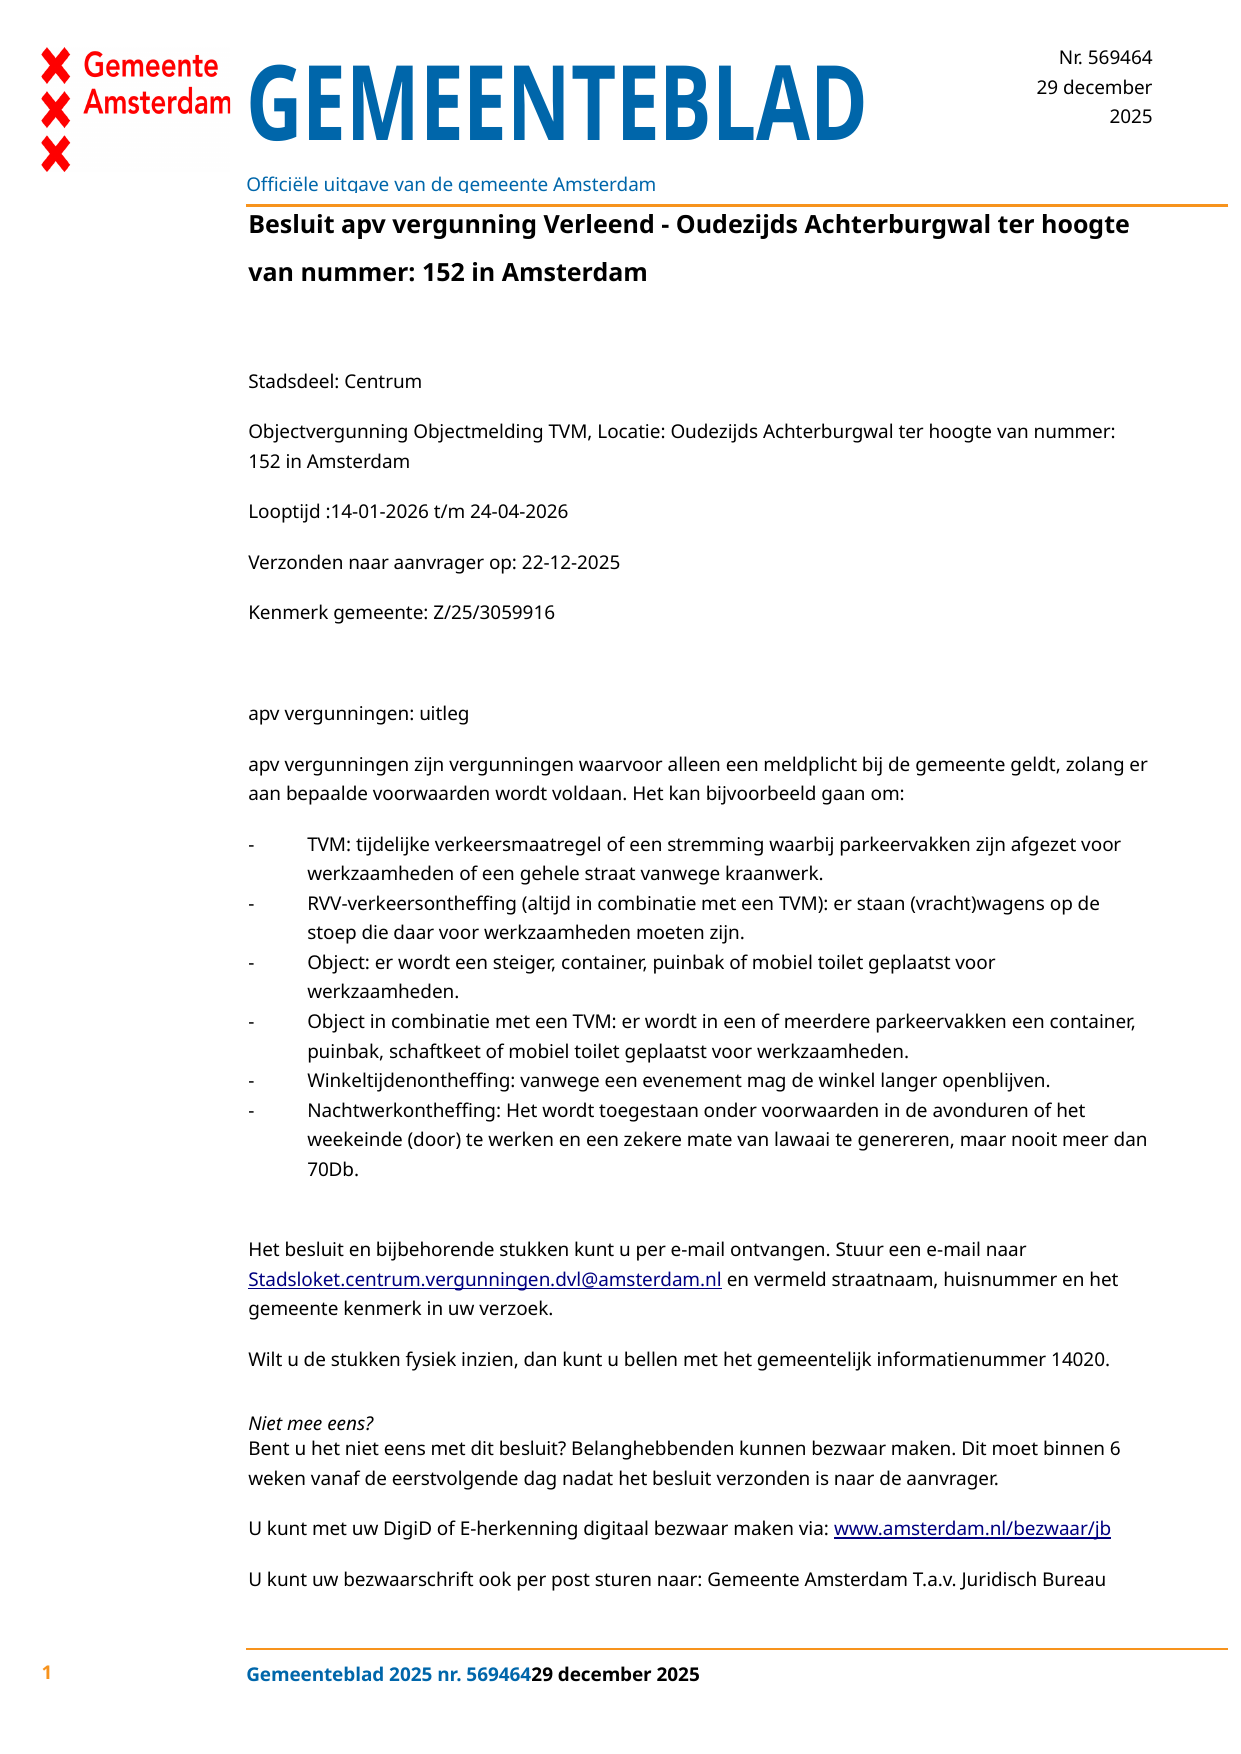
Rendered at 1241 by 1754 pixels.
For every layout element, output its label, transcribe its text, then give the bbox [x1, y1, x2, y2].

list Winkeltijdenontheffing: vanwege een evenement mag de winkel langer openblijven. [248, 1067, 1152, 1093]
text Wilt u de stukken fysiek inzien, dan kunt u bellen met het gemeentelijk informatienummer 14020. [248, 1346, 1152, 1372]
picture [41, 47, 231, 172]
text Het besluit en bijbehorende stukken kunt u per e-mail ontvangen. Stuur een e-mail naar Stadsloket.centrum.vergunningen.dvl@amsterdam.nl en vermeld straatnaam, huisnummer en het gemeente kenmerk in uw verzoek. [248, 1236, 1152, 1321]
text Objectvergunning Objectmelding TVM, Locatie: Oudezijds Achterburgwal ter hoogte van nummer: 152 in Amsterdam [248, 419, 1152, 474]
list RVV-verkeersontheffing (altijd in combinatie met een TVM): er staan (vracht)wagens op de stoep die daar voor werkzaamheden moeten zijn. [248, 890, 1152, 945]
text U kunt uw bezwaarschrift ook per post sturen naar: Gemeente Amsterdam T.a.v. Juridisch Bureau [248, 1566, 1152, 1592]
text Verzonden naar aanvrager op: 22-12-2025 [248, 549, 1152, 575]
list Object: er wordt een steiger, container, puinbak of mobiel toilet geplaatst voor werkzaamheden. [248, 949, 1152, 1004]
text Besluit apv vergunning Verleend - Oudezijds Achterburgwal ter hoogte van nummer: 152 in Amsterdam [248, 207, 1152, 288]
list Nachtwerkontheffing: Het wordt toegestaan onder voorwaarden in de avonduren of het weekeinde (door) te werken en een zekere mate van lawaai te genereren, maar nooit meer dan 70Db. [248, 1097, 1152, 1182]
text Kenmerk gemeente: Z/25/3059916 [248, 599, 1152, 625]
text apv vergunningen zijn vergunningen waarvoor alleen een meldplicht bij de gemeente geldt, zolang er aan bepaalde voorwaarden wordt voldaan. Het kan bijvoorbeeld gaan om: [248, 751, 1152, 806]
list Object in combinatie met een TVM: er wordt in een of meerdere parkeervakken een container, puinbak, schaftkeet of mobiel toilet geplaatst voor werkzaamheden. [248, 1008, 1152, 1064]
text Bent u het niet eens met dit besluit? Belanghebbenden kunnen bezwaar maken. Dit moet binnen 6 weken vanaf de eerstvolgende dag nadat het besluit verzonden is naar de aanvrager. [248, 1436, 1152, 1491]
text Looptijd :14-01-2026 t/m 24-04-2026 [248, 499, 1152, 524]
text apv vergunningen: uitleg [248, 700, 1152, 726]
text U kunt met uw DigiD of E-herkenning digitaal bezwaar maken via: www.amsterdam.nl/bezwaar/jb [248, 1516, 1152, 1541]
text Stadsdeel: Centrum [248, 368, 1152, 394]
list TVM: tijdelijke verkeersmaatregel of een stremming waarbij parkeervakken zijn afgezet voor werkzaamheden of een gehele straat vanwege kraanwerk. [248, 831, 1152, 886]
text Niet mee eens? [248, 1410, 1152, 1436]
